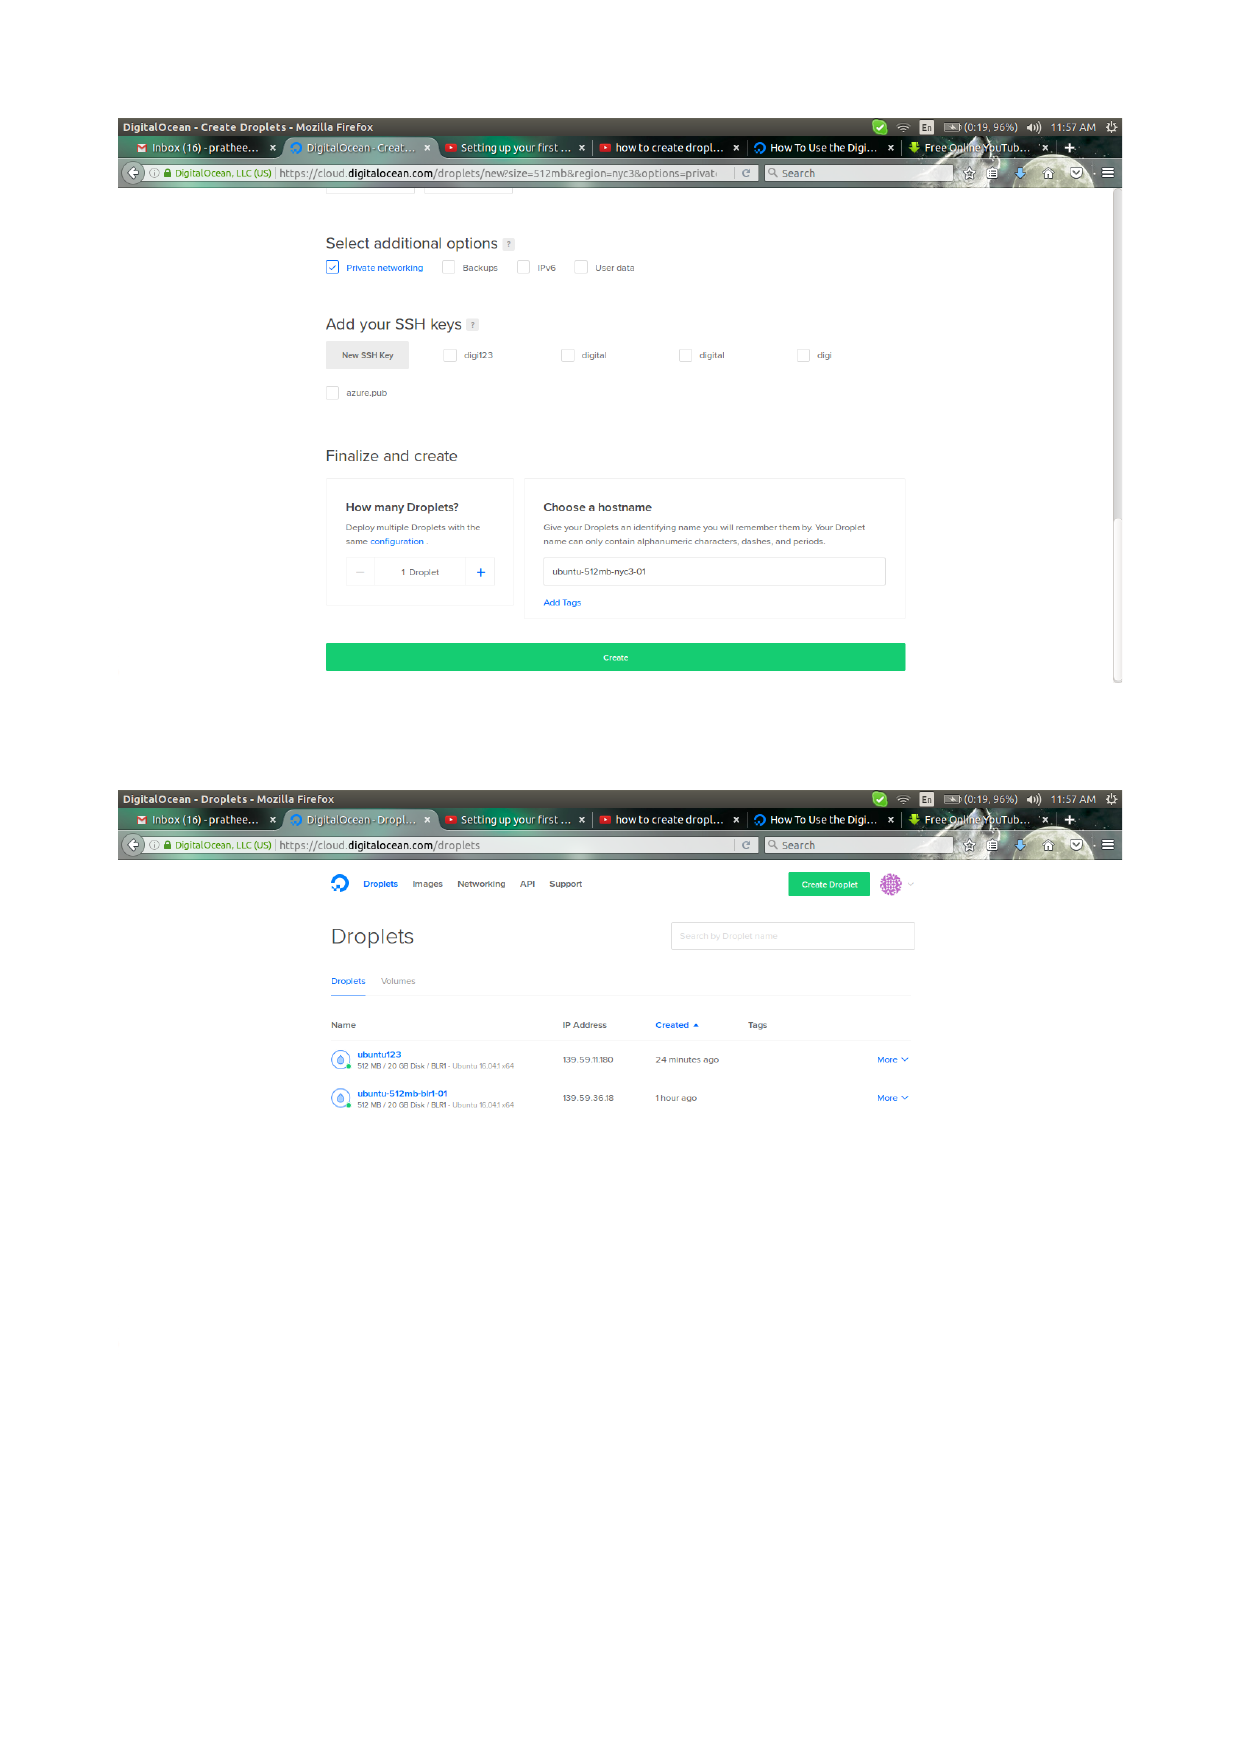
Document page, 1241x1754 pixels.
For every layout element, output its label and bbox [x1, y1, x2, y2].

picture [118, 118, 1123, 683]
picture [118, 790, 1123, 1355]
